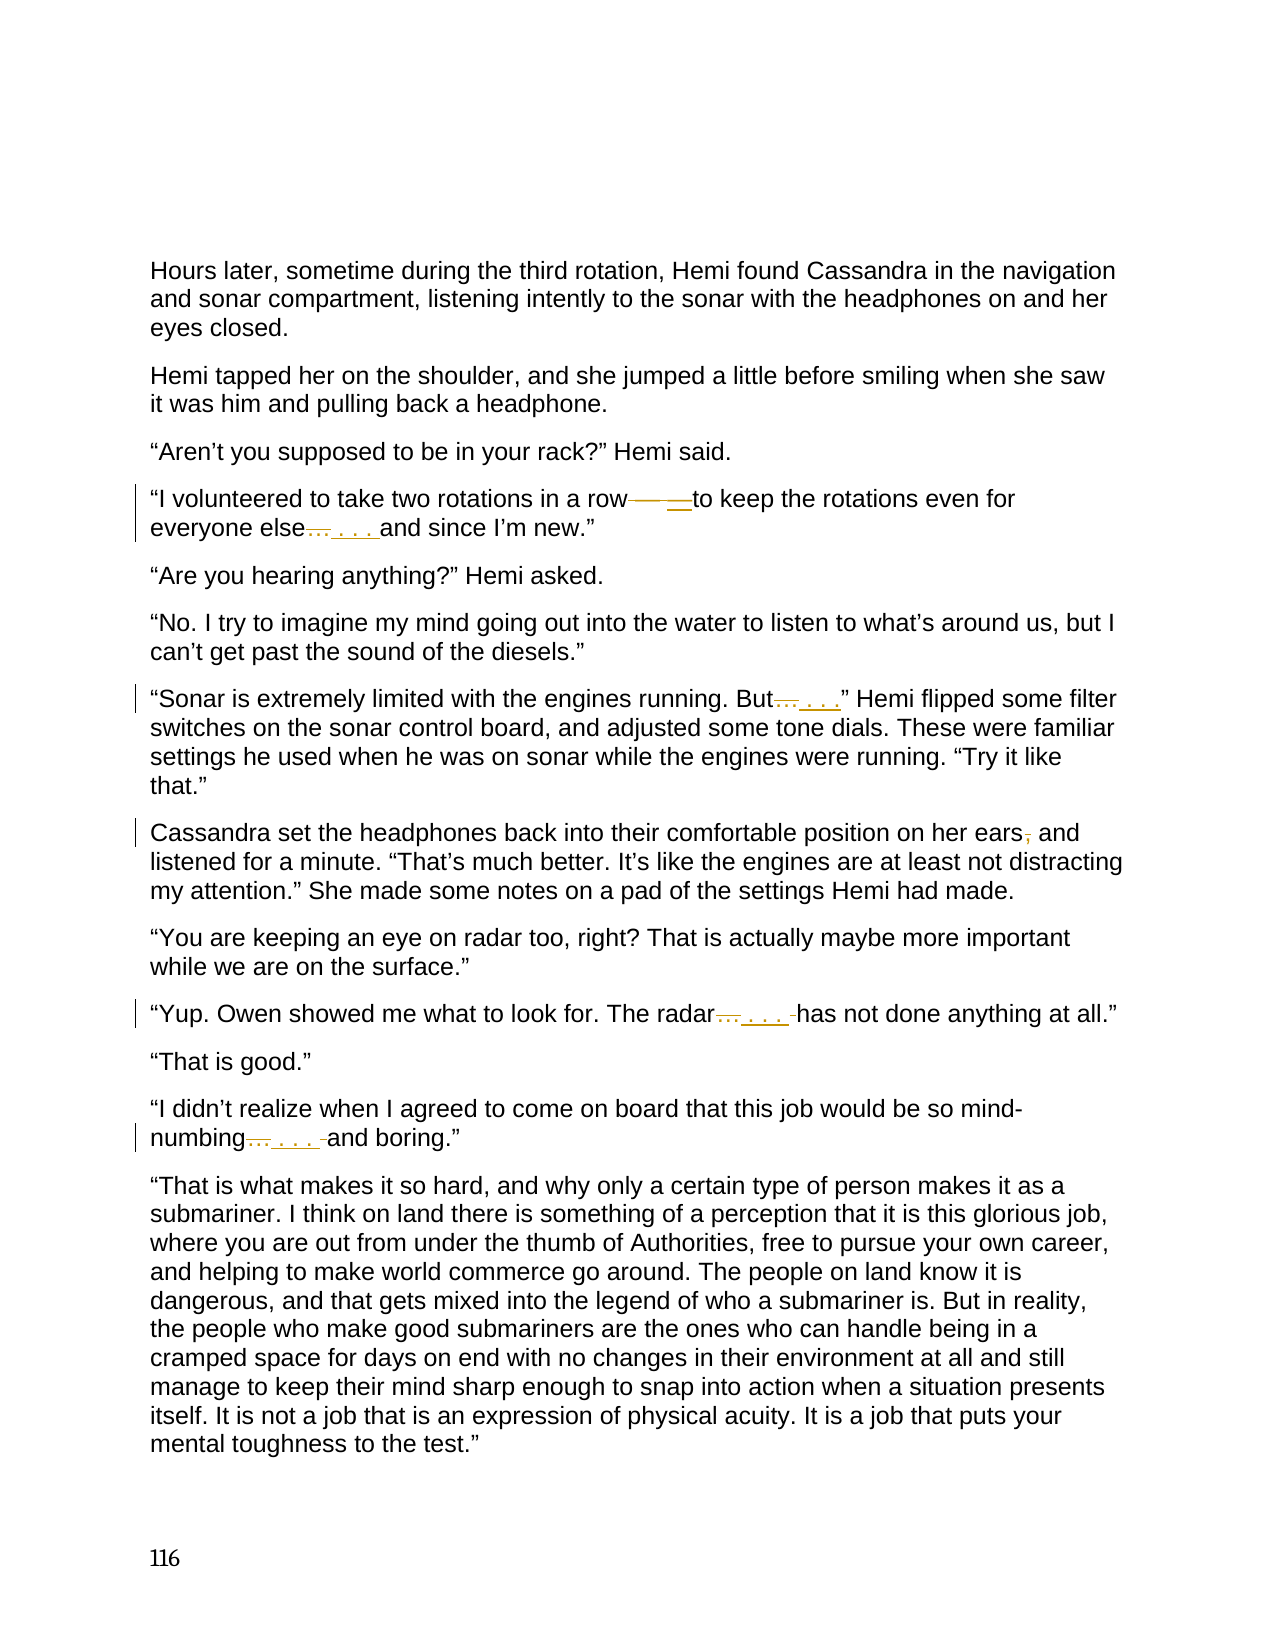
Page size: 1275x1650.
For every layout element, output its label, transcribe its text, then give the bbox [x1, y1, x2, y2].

text “That is good.” [150, 1047, 1125, 1076]
text “Sonar is extremely limited with the engines running. But . . .” Hemi flipped some filter switches on the sonar control board, and adjusted some tone dials. These were familiar settings he used when he was on sonar while the engines were running. “Try it like that.” [150, 684, 1125, 799]
text Hemi tapped her on the shoulder, and she jumped a little before smiling when she saw it was him and pulling back a headphone. [150, 361, 1125, 418]
text “Yup. Owen showed me what to look for. The radar . . . has not done anything at all.” [150, 999, 1125, 1028]
text “No. I try to imagine my mind going out into the water to listen to what’s around us, but I can’t get past the sound of the diesels.” [150, 608, 1125, 666]
text “I volunteered to take two rotations in a row—to keep the rotations even for everyone else . . . and since I’m new.” [150, 484, 1125, 542]
text “I didn’t realize when I agreed to come on board that this job would be so mind-numbing . . . and boring.” [150, 1094, 1125, 1152]
text “That is what makes it so hard, and why only a certain type of person makes it as a submariner. I think on land there is something of a perception that it is this glorious job, where you are out from under the thumb of Authorities, free to pursue your own career, and helping to make world commerce go around. The people on land know it is dangerous, and that gets mixed into the legend of who a submariner is. But in reality, the people who make good submariners are the ones who can handle being in a cramped space for days on end with no changes in their environment at all and still manage to keep their mind sharp enough to snap into action when a situation presents itself. It is not a job that is an expression of physical acuity. It is a job that puts your mental toughness to the test.” [150, 1171, 1125, 1458]
text Cassandra set the headphones back into their comfortable position on her ears and listened for a minute. “That’s much better. It’s like the engines are at least not distracting my attention.” She made some notes on a pad of the settings Hemi had made. [150, 818, 1125, 904]
text “You are keeping an eye on radar too, right? That is actually maybe more important while we are on the surface.” [150, 923, 1125, 981]
text Hours later, sometime during the third rotation, Hemi found Cassandra in the navigation and sonar compartment, listening intently to the sonar with the headphones on and her eyes closed. [150, 256, 1125, 342]
text “Are you hearing anything?” Hemi asked. [150, 561, 1125, 589]
text “Aren’t you supposed to be in your rack?” Hemi said. [150, 437, 1125, 466]
